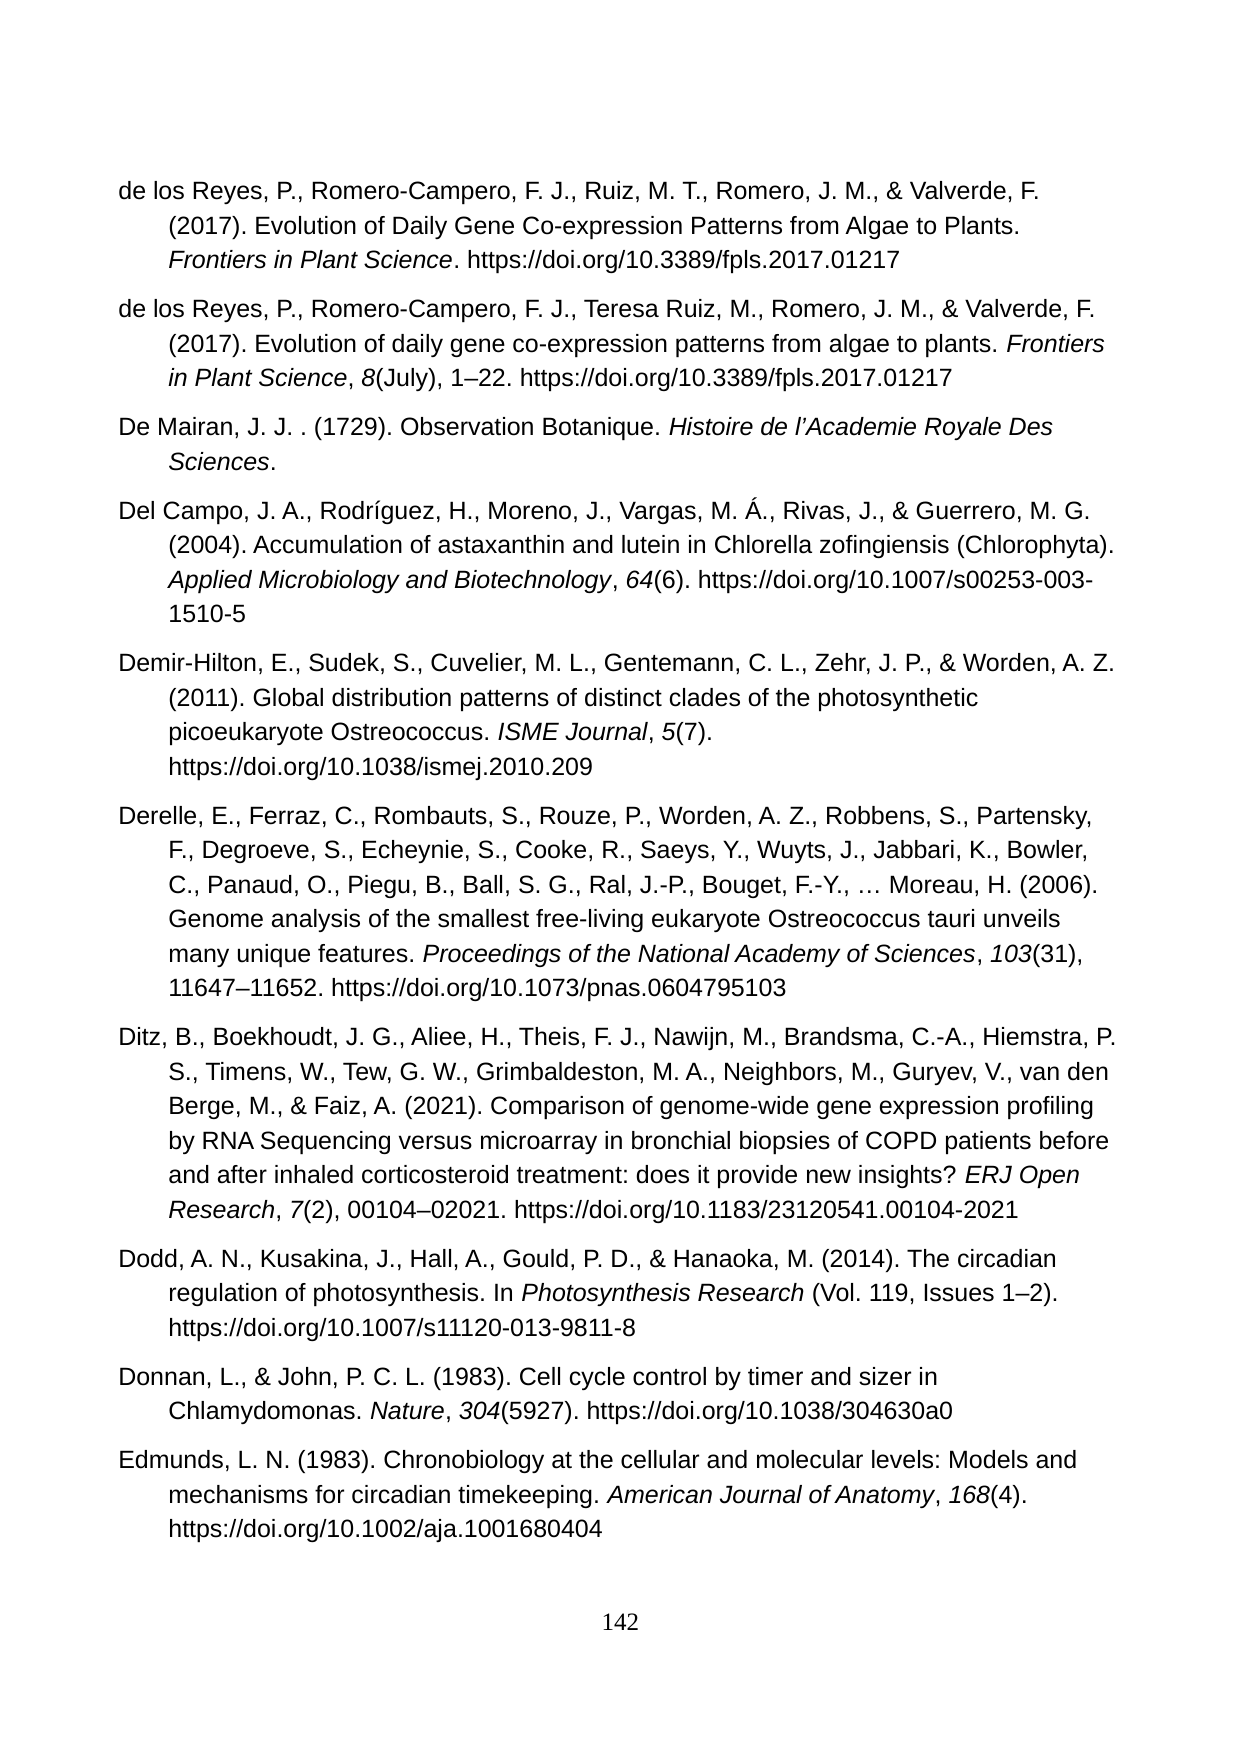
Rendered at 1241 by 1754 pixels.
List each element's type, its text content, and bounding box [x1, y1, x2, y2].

text Derelle, E., Ferraz, C., Rombauts, S., Rouze, P., Worden, A. Z., Robbens, S., Partensky, F., Degroeve, S., Echeynie, S., Cooke, R., Saeys, Y., Wuyts, J., Jabbari, K., Bowler, C., Panaud, O., Piegu, B., Ball, S. G., Ral, J.-P., Bouget, F.-Y., … Moreau, H. (2006). Genome analysis of the smallest free-living eukaryote Ostreococcus tauri unveils many unique features. Proceedings of the National Academy of Sciences, 103(31), 11647–11652. https://doi.org/10.1073/pnas.0604795103 [118, 801, 1122, 1002]
text Del Campo, J. A., Rodríguez, H., Moreno, J., Vargas, M. Á., Rivas, J., & Guerrero, M. G. (2004). Accumulation of astaxanthin and lutein in Chlorella zofingiensis (Chlorophyta). Applied Microbiology and Biotechnology, 64(6). https://doi.org/10.1007/s00253-003-1510-5 [118, 496, 1122, 628]
text Demir-Hilton, E., Sudek, S., Cuvelier, M. L., Gentemann, C. L., Zehr, J. P., & Worden, A. Z. (2011). Global distribution patterns of distinct clades of the photosynthetic picoeukaryote Ostreococcus. ISME Journal, 5(7). https://doi.org/10.1038/ismej.2010.209 [118, 648, 1122, 781]
text Dodd, A. N., Kusakina, J., Hall, A., Gould, P. D., & Hanaoka, M. (2014). The circadian regulation of photosynthesis. In Photosynthesis Research (Vol. 119, Issues 1–2). https://doi.org/10.1007/s11120-013-9811-8 [118, 1244, 1122, 1342]
text De Mairan, J. J. . (1729). Observation Botanique. Histoire de l’Academie Royale Des Sciences. [118, 412, 1122, 476]
text de los Reyes, P., Romero-Campero, F. J., Teresa Ruiz, M., Romero, J. M., & Valverde, F. (2017). Evolution of daily gene co-expression patterns from algae to plants. Frontiers in Plant Science, 8(July), 1–22. https://doi.org/10.3389/fpls.2017.01217 [118, 294, 1122, 392]
text de los Reyes, P., Romero-Campero, F. J., Ruiz, M. T., Romero, J. M., & Valverde, F. (2017). Evolution of Daily Gene Co-expression Patterns from Algae to Plants. Frontiers in Plant Science. https://doi.org/10.3389/fpls.2017.01217 [118, 176, 1122, 274]
text Donnan, L., & John, P. C. L. (1983). Cell cycle control by timer and sizer in Chlamydomonas. Nature, 304(5927). https://doi.org/10.1038/304630a0 [118, 1362, 1122, 1425]
text Ditz, B., Boekhoudt, J. G., Aliee, H., Theis, F. J., Nawijn, M., Brandsma, C.-A., Hiemstra, P. S., Timens, W., Tew, G. W., Grimbaldeston, M. A., Neighbors, M., Guryev, V., van den Berge, M., & Faiz, A. (2021). Comparison of genome-wide gene expression profiling by RNA Sequencing versus microarray in bronchial biopsies of COPD patients before and after inhaled corticosteroid treatment: does it provide new insights? ERJ Open Research, 7(2), 00104–02021. https://doi.org/10.1183/23120541.00104-2021 [118, 1022, 1122, 1223]
text Edmunds, L. N. (1983). Chronobiology at the cellular and molecular levels: Models and mechanisms for circadian timekeeping. American Journal of Anatomy, 168(4). https://doi.org/10.1002/aja.1001680404 [118, 1445, 1122, 1543]
